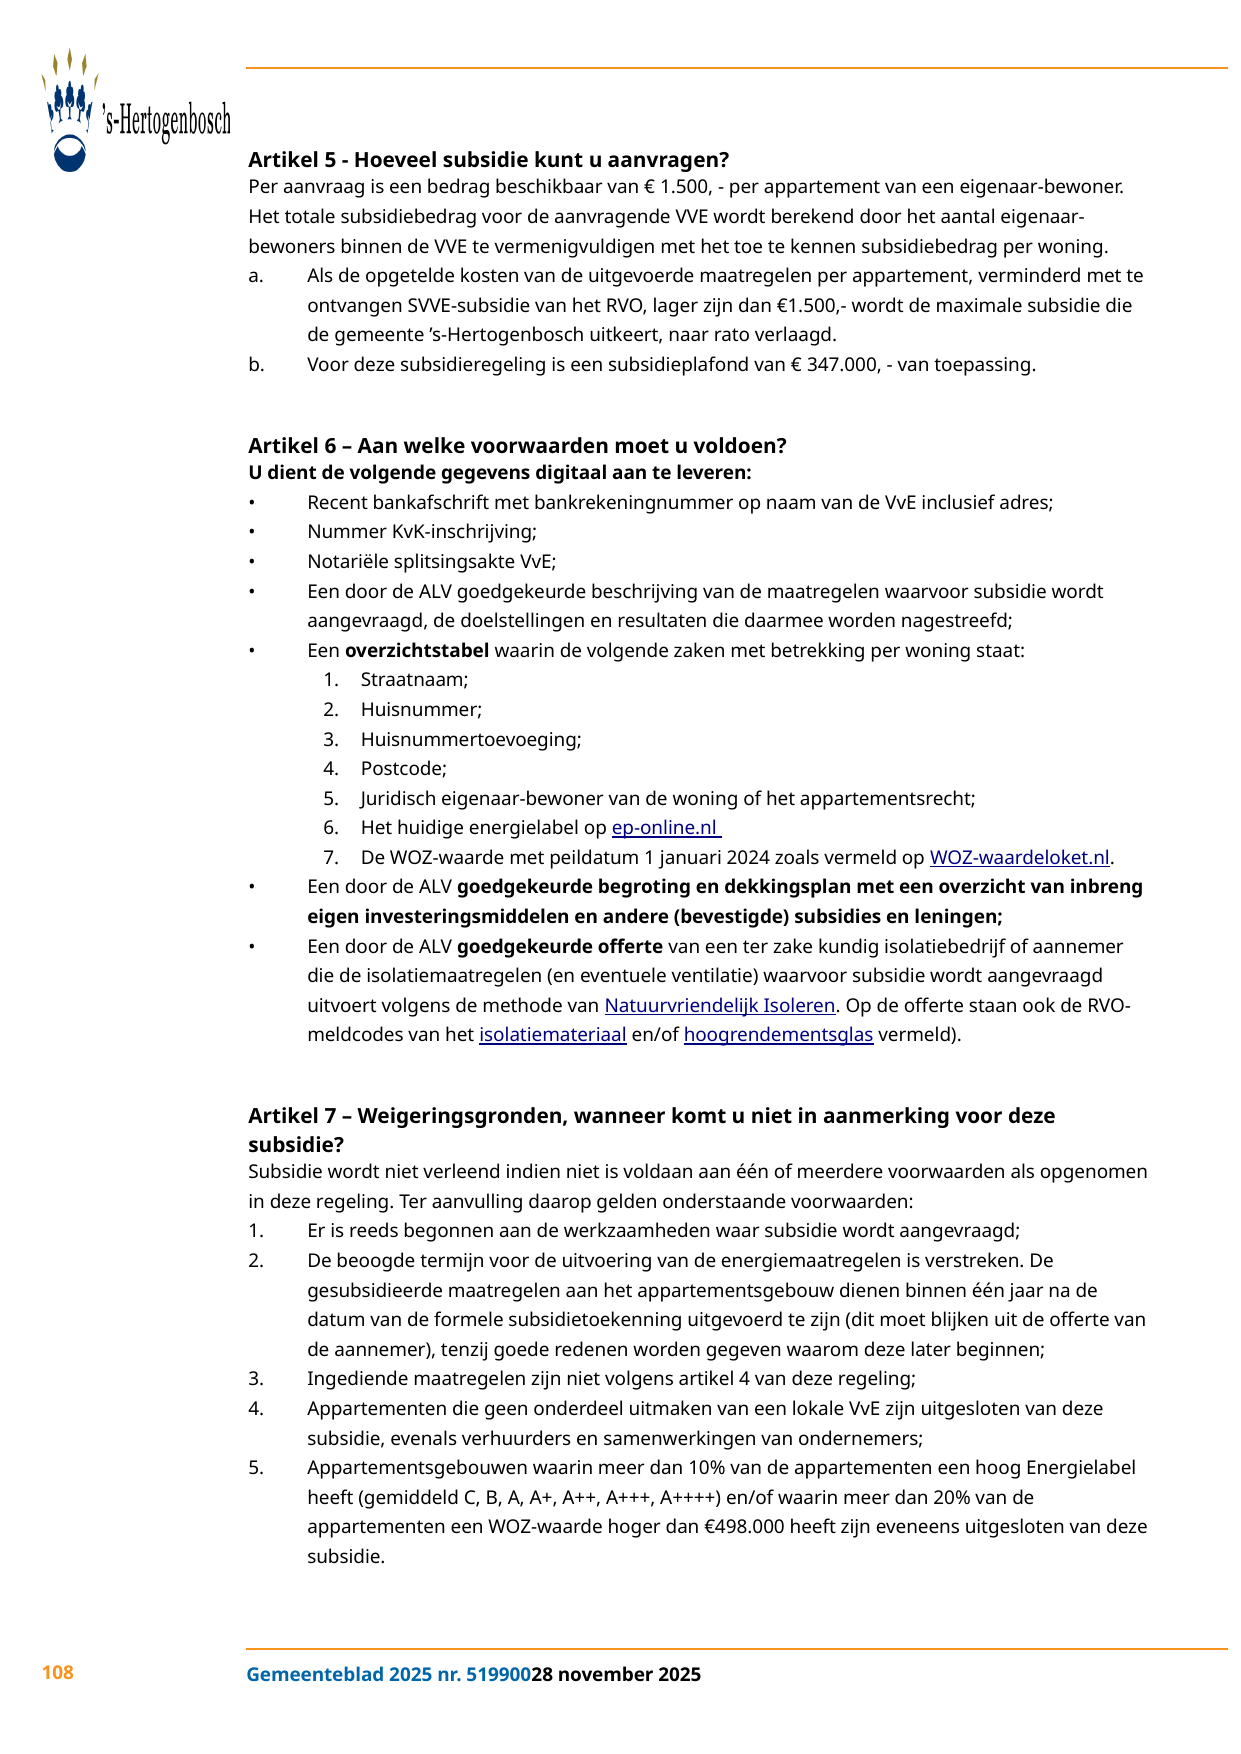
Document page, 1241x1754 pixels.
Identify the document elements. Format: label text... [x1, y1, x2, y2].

list Notariële splitsingsakte VvE; [248, 548, 1152, 574]
list Een door de ALV goedgekeurde begroting en dekkingsplan met een overzicht van inbreng eigen investeringsmiddelen en andere (bevestigde) subsidies en leningen; [248, 874, 1152, 929]
list Juridisch eigenaar-bewoner van de woning of het appartementsrecht; [323, 785, 1152, 811]
text Subsidie wordt niet verleend indien niet is voldaan aan één of meerdere voorwaarden als opgenomen in deze regeling. Ter aanvulling daarop gelden onderstaande voorwaarden: [248, 1158, 1152, 1214]
list De WOZ-waarde met peildatum 1 januari 2024 zoals vermeld op WOZ-waardeloket.nl. [323, 844, 1152, 870]
text Artikel 6 – Aan welke voorwaarden moet u voldoen? [248, 431, 1152, 459]
list Een door de ALV goedgekeurde beschrijving van de maatregelen waarvoor subsidie wordt aangevraagd, de doelstellingen en resultaten die daarmee worden nagestreefd; [248, 578, 1152, 633]
list Appartementen die geen onderdeel uitmaken van een lokale VvE zijn uitgesloten van deze subsidie, evenals verhuurders en samenwerkingen van ondernemers; [248, 1395, 1152, 1451]
list Voor deze subsidieregeling is een subsidieplafond van € 347.000, - van toepassing. [248, 351, 1152, 377]
list Ingediende maatregelen zijn niet volgens artikel 4 van deze regeling; [248, 1366, 1152, 1391]
text U dient de volgende gegevens digitaal aan te leveren: [248, 459, 1152, 485]
picture [41, 47, 231, 172]
list Huisnummertoevoeging; [323, 726, 1152, 752]
text Artikel 7 – Weigeringsgronden, wanneer komt u niet in aanmerking voor deze subsidie? [248, 1102, 1152, 1158]
list De beoogde termijn voor de uitvoering van de energiemaatregelen is verstreken. De gesubsidieerde maatregelen aan het appartementsgebouw dienen binnen één jaar na de datum van de formele subsidietoekenning uitgevoerd te zijn (dit moet blijken uit de offerte van de aannemer), tenzij goede redenen worden gegeven waarom deze later beginnen; [248, 1247, 1152, 1362]
list Straatnaam; [323, 667, 1152, 692]
list Een door de ALV goedgekeurde offerte van een ter zake kundig isolatiebedrijf of aannemer die de isolatiemaatregelen (en eventuele ventilatie) waarvoor subsidie wordt aangevraagd uitvoert volgens de methode van Natuurvriendelijk Isoleren. Op de offerte staan ook de RVO-meldcodes van het isolatiemateriaal en/of hoogrendementsglas vermeld). [248, 933, 1152, 1047]
list Postcode; [323, 755, 1152, 781]
list Huisnummer; [323, 696, 1152, 722]
list Een overzichtstabel waarin de volgende zaken met betrekking per woning staat: [248, 637, 1152, 663]
text Artikel 5 - Hoeveel subsidie kunt u aanvragen? [248, 145, 1152, 174]
text Per aanvraag is een bedrag beschikbaar van € 1.500, - per appartement van een eigenaar-bewoner. Het totale subsidiebedrag voor de aanvragende VVE wordt berekend door het aantal eigenaar-bewoners binnen de VVE te vermenigvuldigen met het toe te kennen subsidiebedrag per woning. [248, 174, 1152, 258]
list Als de opgetelde kosten van de uitgevoerde maatregelen per appartement, verminderd met te ontvangen SVVE-subsidie van het RVO, lager zijn dan €1.500,- wordt de maximale subsidie die de gemeente ’s-Hertogenbosch uitkeert, naar rato verlaagd. [248, 262, 1152, 347]
list Nummer KvK-inschrijving; [248, 519, 1152, 544]
list Recent bankafschrift met bankrekeningnummer op naam van de VvE inclusief adres; [248, 489, 1152, 515]
list Appartementsgebouwen waarin meer dan 10% van de appartementen een hoog Energielabel heeft (gemiddeld C, B, A, A+, A++, A+++, A++++) en/of waarin meer dan 20% van de appartementen een WOZ-waarde hoger dan €498.000 heeft zijn eveneens uitgesloten van deze subsidie. [248, 1454, 1152, 1569]
list Er is reeds begonnen aan de werkzaamheden waar subsidie wordt aangevraagd; [248, 1218, 1152, 1243]
list Het huidige energielabel op ep-online.nl [323, 814, 1152, 840]
